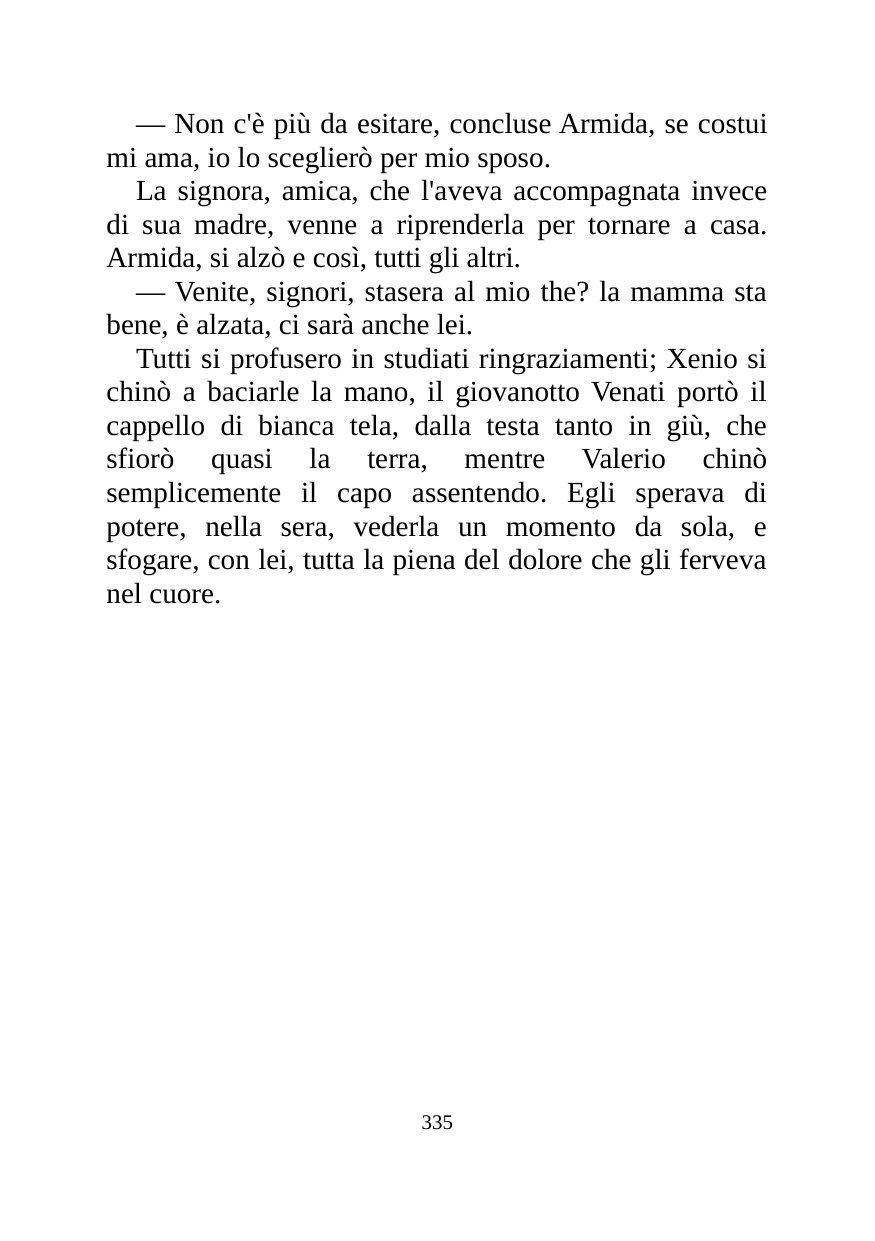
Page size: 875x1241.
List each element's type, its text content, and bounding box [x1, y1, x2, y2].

text Tutti si profusero in studiati ringraziamenti; Xenio si chinò a baciarle la mano, il giovanotto Venati portò il cappello di bianca tela, dalla testa tanto in giù, che sfiorò quasi la terra, mentre Valerio chinò semplicemente il capo assentendo. Egli sperava di potere, nella sera, vederla un momento da sola, e sfogare, con lei, tutta la piena del dolore che gli ferveva nel cuore. [106, 341, 768, 609]
text — Non c'è più da esitare, concluse Armida, se costui mi ama, io lo sceglierò per mio sposo. [106, 106, 768, 173]
text La signora, amica, che l'aveva accompagnata invece di sua madre, venne a riprenderla per tornare a casa. Armida, si alzò e così, tutti gli altri. [106, 173, 768, 274]
text — Venite, signori, stasera al mio the? la mamma sta bene, è alzata, ci sarà anche lei. [106, 274, 768, 341]
